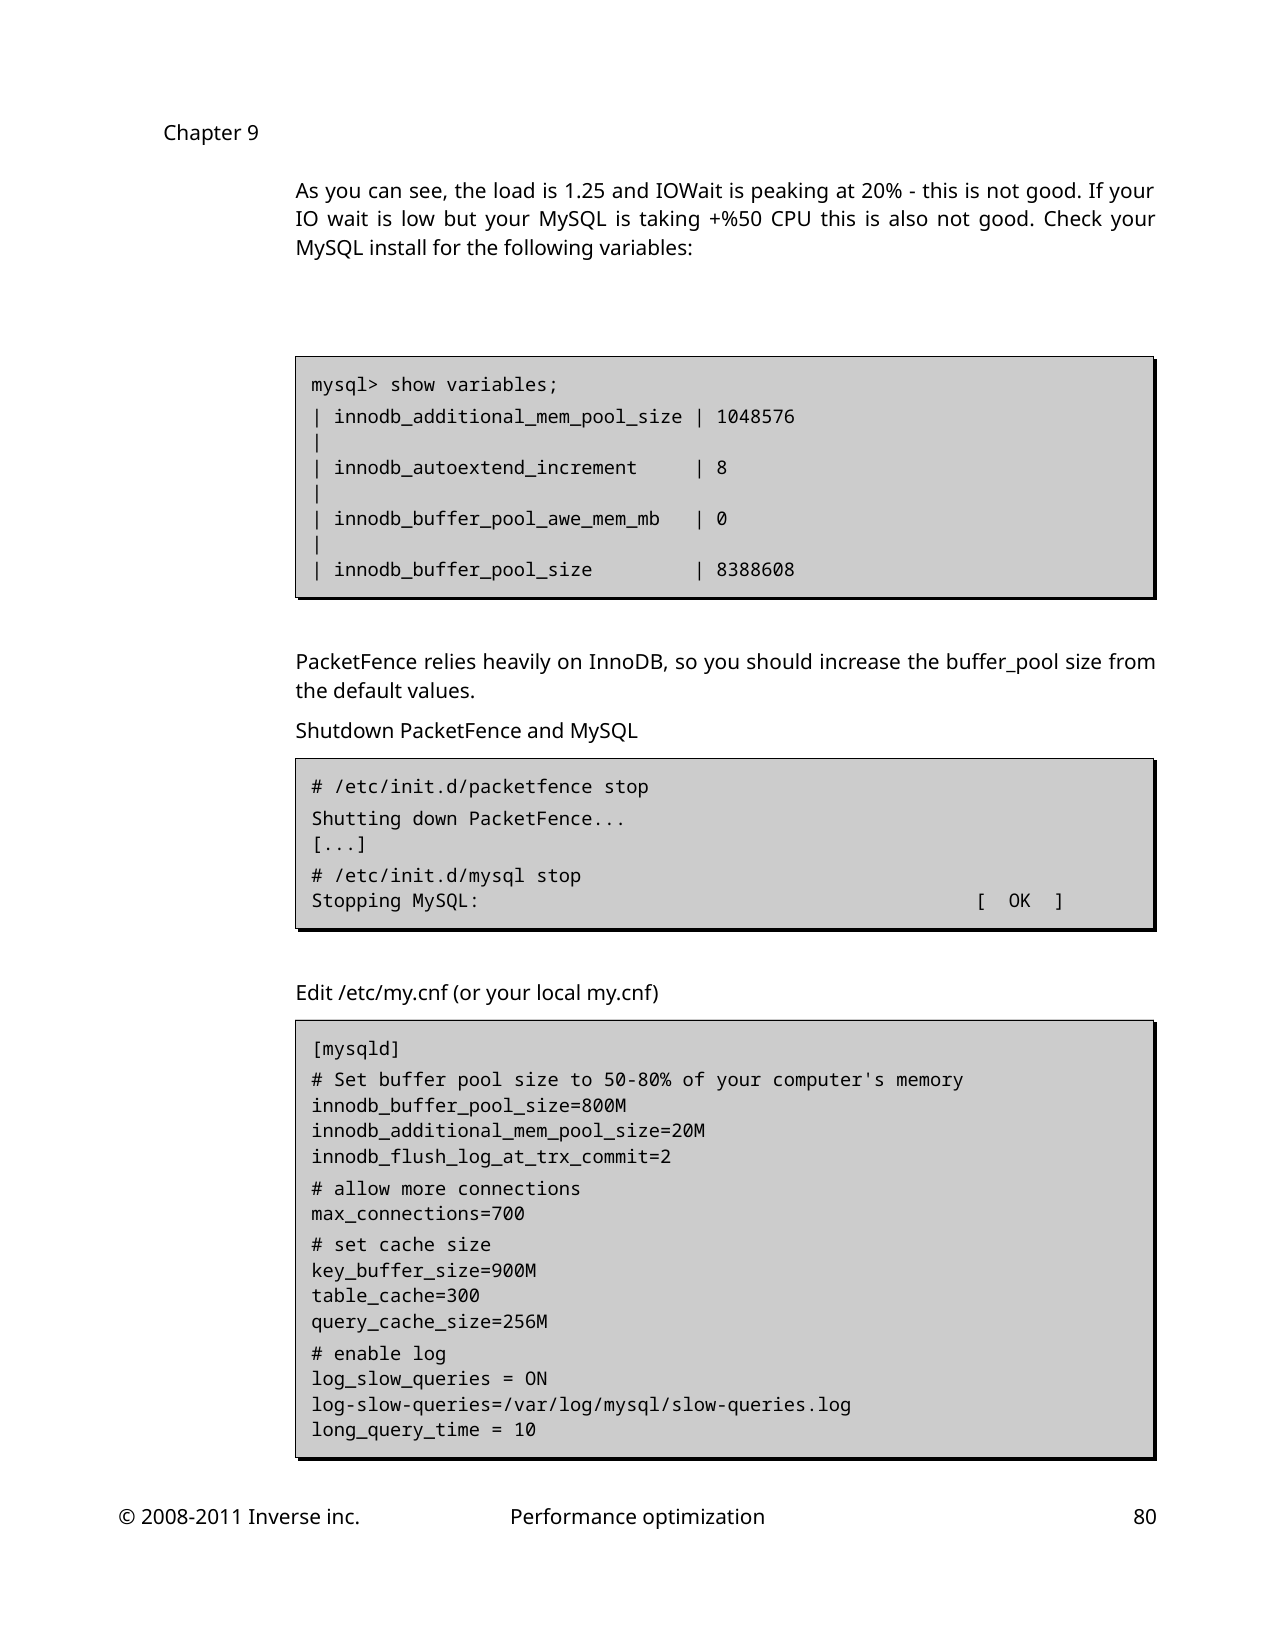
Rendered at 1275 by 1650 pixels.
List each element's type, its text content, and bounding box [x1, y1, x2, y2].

text # set cache size key_buffer_size=900M table_cache=300 query_cache_size=256M [296, 1216, 1153, 1324]
text PacketFence relies heavily on InnoDB, so you should increase the buffer_pool size from the default values. [295, 647, 1157, 704]
text # /etc/init.d/packetfence stop [296, 759, 1153, 789]
text As you can see, the load is 1.25 and IOWait is peaking at 20% - this is not good. If your IO wait is low but your MySQL is taking +%50 CPU this is also not good. Check your MySQL install for the following variables: [295, 176, 1157, 261]
text [mysqld] [296, 1021, 1153, 1051]
text # /etc/init.d/mysql stop Stopping MySQL: [ OK ] [296, 846, 1153, 928]
text # allow more connections max_connections=700 [296, 1159, 1153, 1216]
text Shutting down PacketFence... [...] [296, 789, 1153, 846]
text # enable log log_slow_queries = ON log-slow-queries=/var/log/mysql/slow-queries.log long_query_time = 10 [296, 1324, 1153, 1457]
text Shutdown PacketFence and MySQL [295, 717, 1157, 745]
text Edit /etc/my.cnf (or your local my.cnf) [295, 978, 1157, 1007]
text mysql> show variables; [296, 357, 1153, 387]
text | innodb_additional_mem_pool_size | 1048576 | | innodb_autoextend_increment | 8 | | innodb_buffer_pool_awe_mem_mb | 0 | | innodb_buffer_pool_size | 8388608 [296, 387, 1153, 597]
text # Set buffer pool size to 50-80% of your computer's memory innodb_buffer_pool_size=800M innodb_additional_mem_pool_size=20M innodb_flush_log_at_trx_commit=2 [296, 1051, 1153, 1159]
